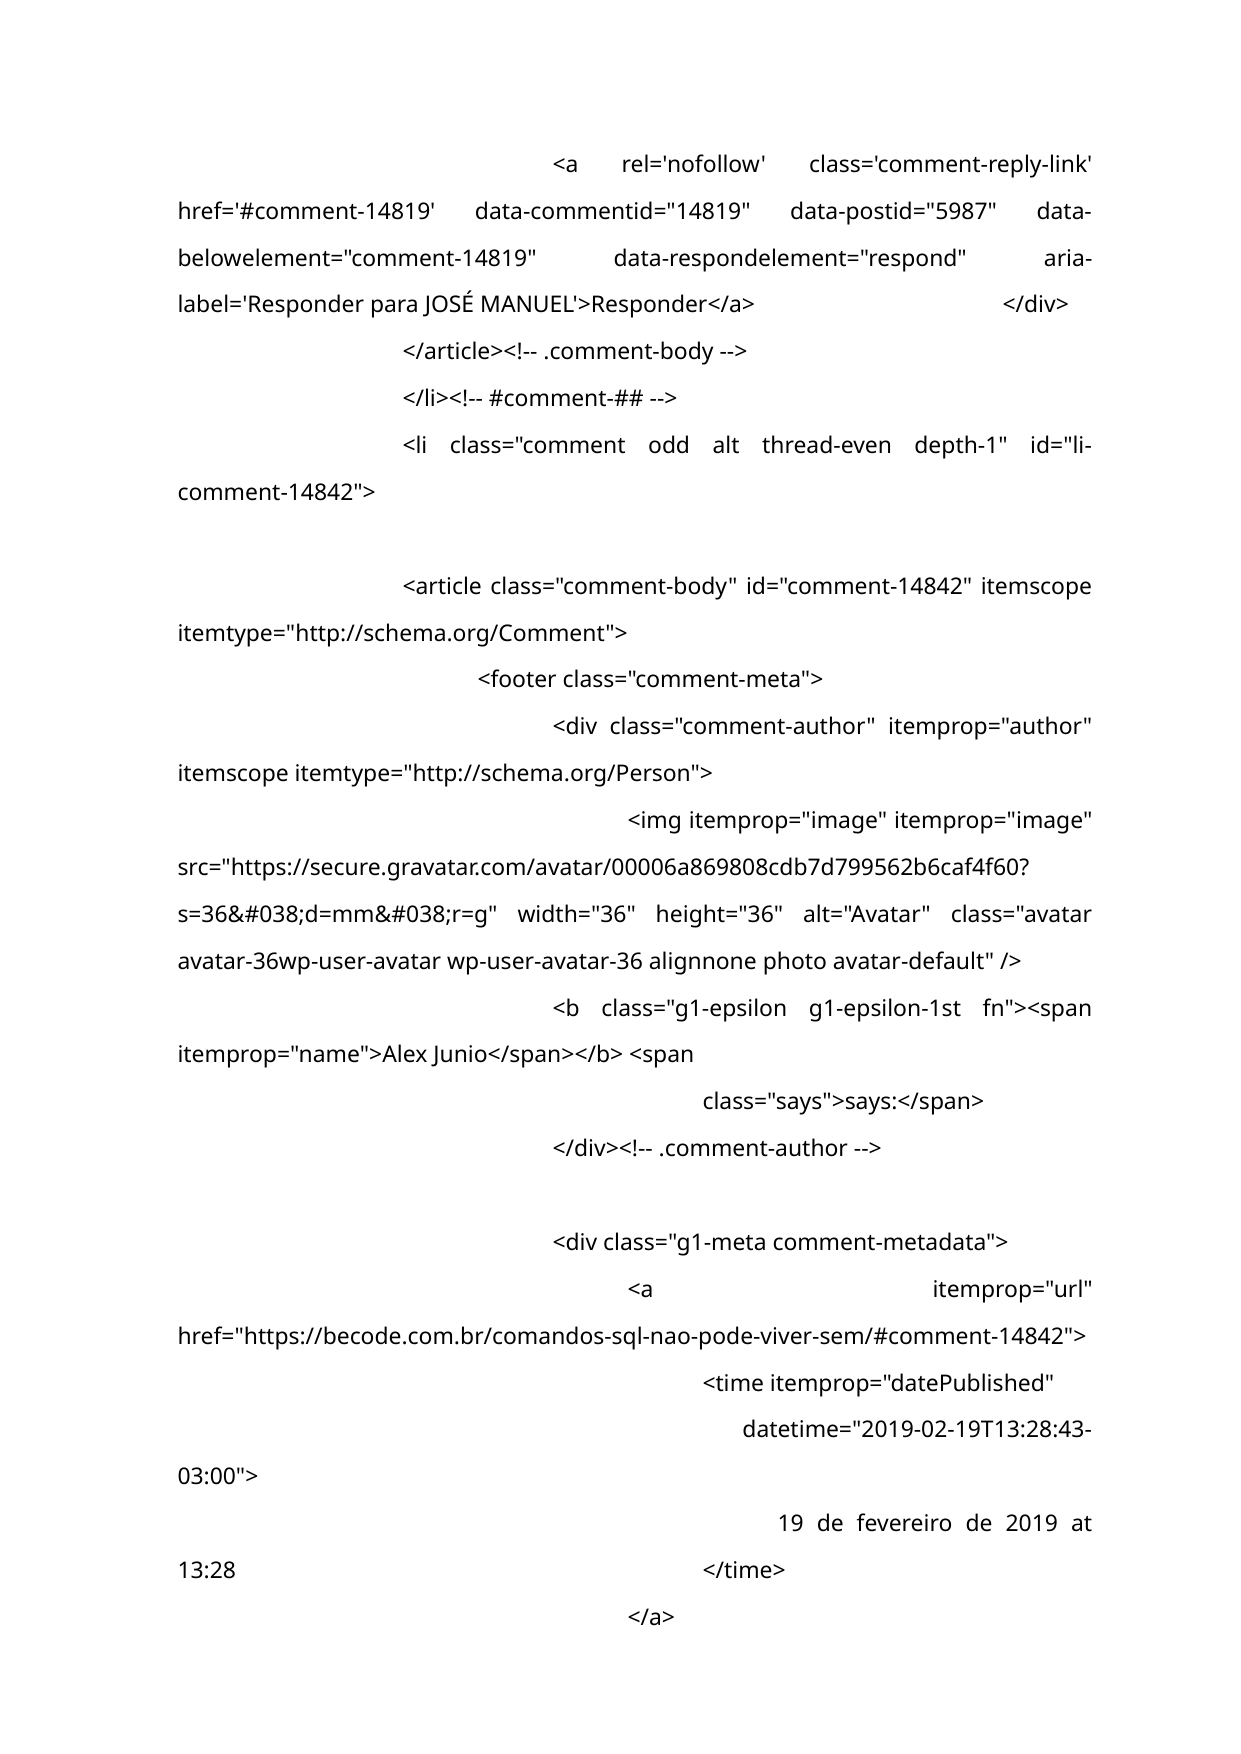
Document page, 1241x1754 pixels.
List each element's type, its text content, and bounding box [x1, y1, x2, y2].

text </div><!-- .comment-author --> [177, 1132, 1092, 1163]
text <div class="g1-meta comment-metadata"> [177, 1226, 1092, 1257]
text <img itemprop="image" itemprop="image" src="https://secure.gravatar.com/avatar/00006a869808cdb7d799562b6caf4f60?s=36&#038;d=mm&#038;r=g" width="36" height="36" alt="Avatar" class="avatar avatar-36wp-user-avatar wp-user-avatar-36 alignnone photo avatar-default" /> <b class="g1-epsilon g1-epsilon-1st fn"><span itemprop="name">Alex Junio</span></b> <span [177, 804, 1092, 1069]
text </li><!-- #comment-## --> [177, 382, 1092, 413]
text </article><!-- .comment-body --> [177, 335, 1092, 366]
text datetime="2019-02-19T13:28:43-03:00"> [177, 1413, 1092, 1491]
text <a rel='nofollow' class='comment-reply-link' href='#comment-14819' data-commentid="14819" data-postid="5987" data-belowelement="comment-14819" data-respondelement="respond" aria-label='Responder para JOSÉ MANUEL'>Responder</a> </div> [177, 148, 1092, 319]
text <a itemprop="url" href="https://becode.com.br/comandos-sql-nao-pode-viver-sem/#comment-14842"> [177, 1273, 1092, 1351]
text <li class="comment odd alt thread-even depth-1" id="li-comment-14842"> [177, 429, 1092, 507]
text class="says">says:</span> [177, 1085, 1092, 1116]
text 19 de fevereiro de 2019 at 13:28 </time> [177, 1507, 1092, 1585]
text <article class="comment-body" id="comment-14842" itemscope itemtype="http://schema.org/Comment"> [177, 569, 1092, 648]
text <div class="comment-author" itemprop="author" itemscope itemtype="http://schema.org/Person"> [177, 710, 1092, 788]
text <footer class="comment-meta"> [177, 663, 1092, 694]
text </a> [177, 1601, 1092, 1632]
text <time itemprop="datePublished" [177, 1366, 1092, 1398]
